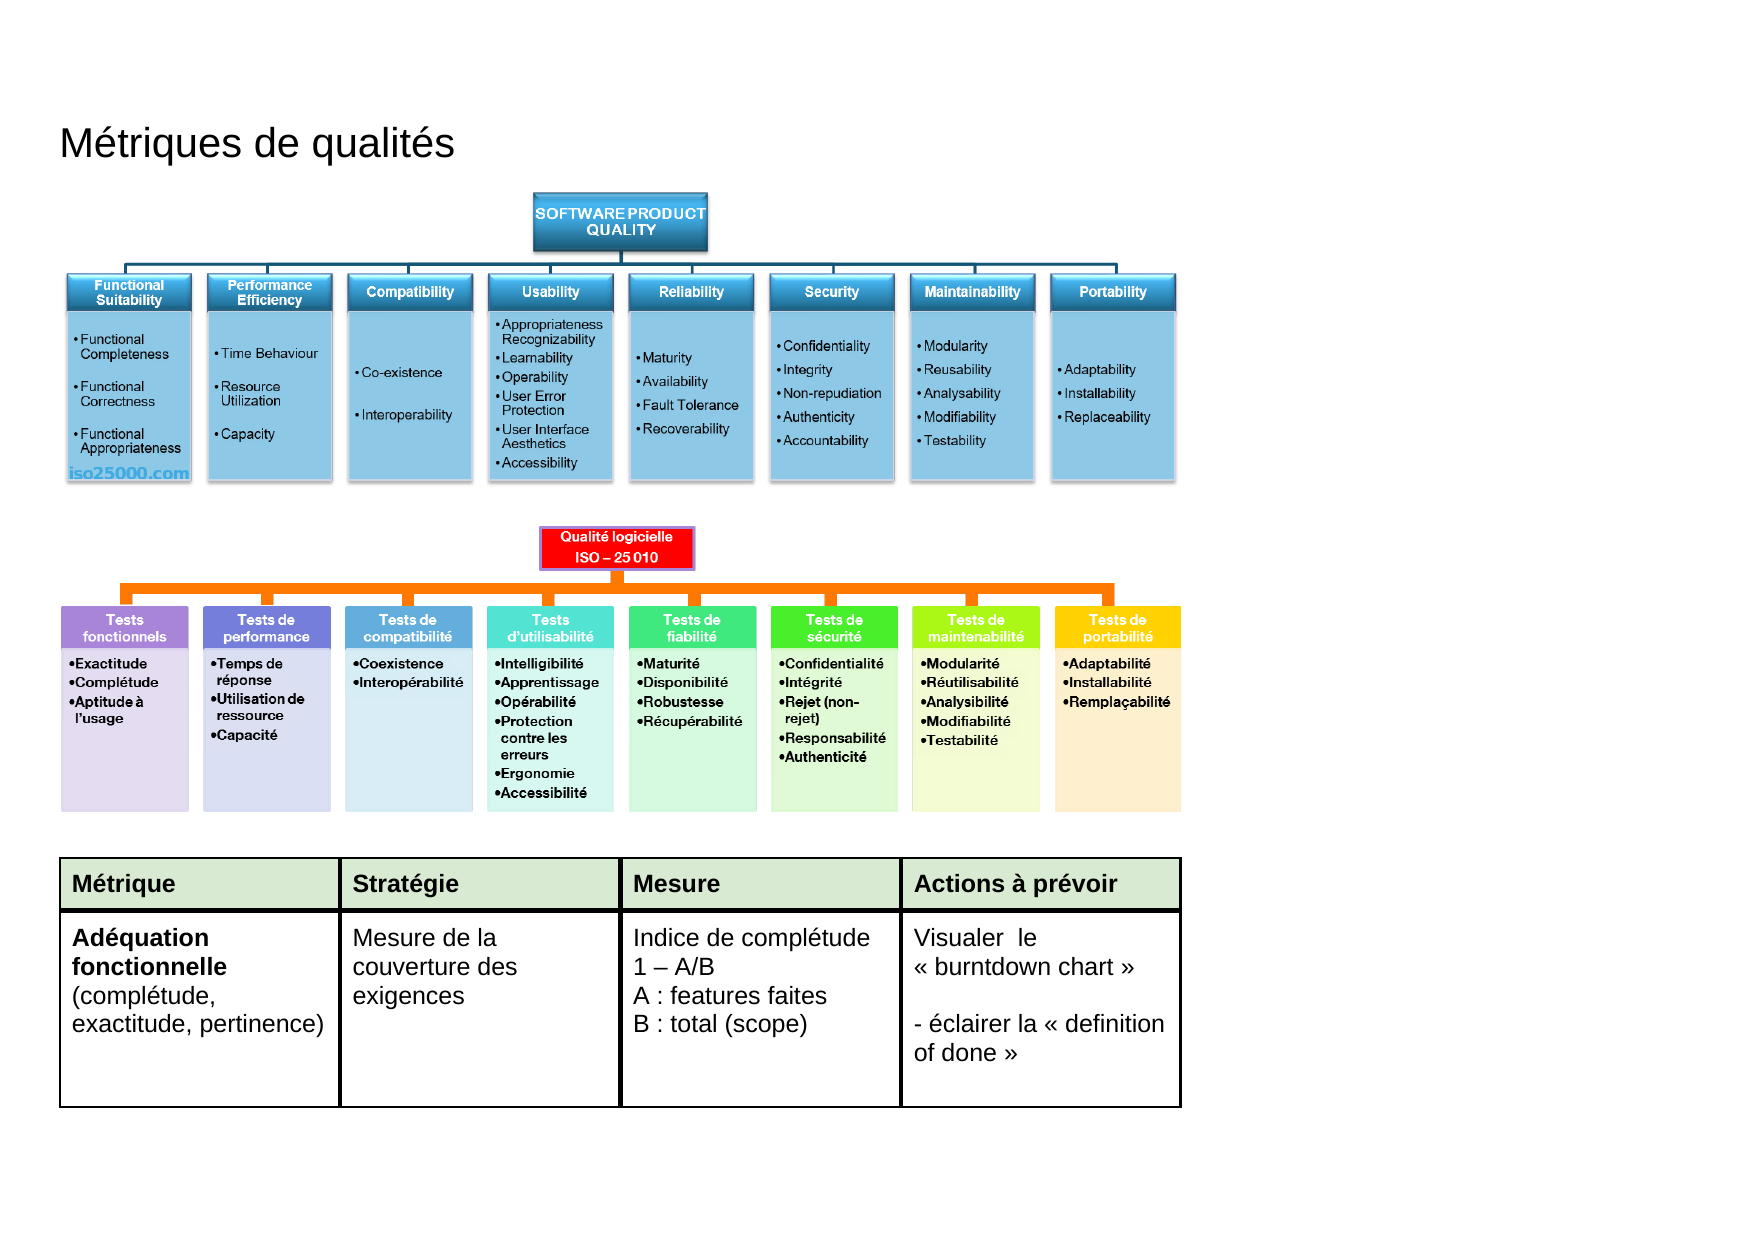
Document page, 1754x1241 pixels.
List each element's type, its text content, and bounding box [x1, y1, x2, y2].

table_header Stratégie [342, 859, 618, 908]
table_header Métrique [61, 859, 338, 908]
table_cell Mesure de la couverture des exigences [342, 913, 618, 1106]
table_cell Indice de complétude 1 – A/B A : features faites B : total (scope) [623, 913, 899, 1106]
table_cell Visualer le « burntdown chart » - éclairer la « definition of done » [903, 913, 1179, 1106]
table_cell Adéquation fonctionnelle (complétude, exactitude, pertinence) [61, 913, 338, 1106]
subtitle Métriques de qualités [59, 118, 1695, 166]
picture [59, 523, 1182, 829]
table_header Actions à prévoir [903, 859, 1179, 908]
picture [59, 178, 1182, 496]
table_header Mesure [623, 859, 899, 908]
